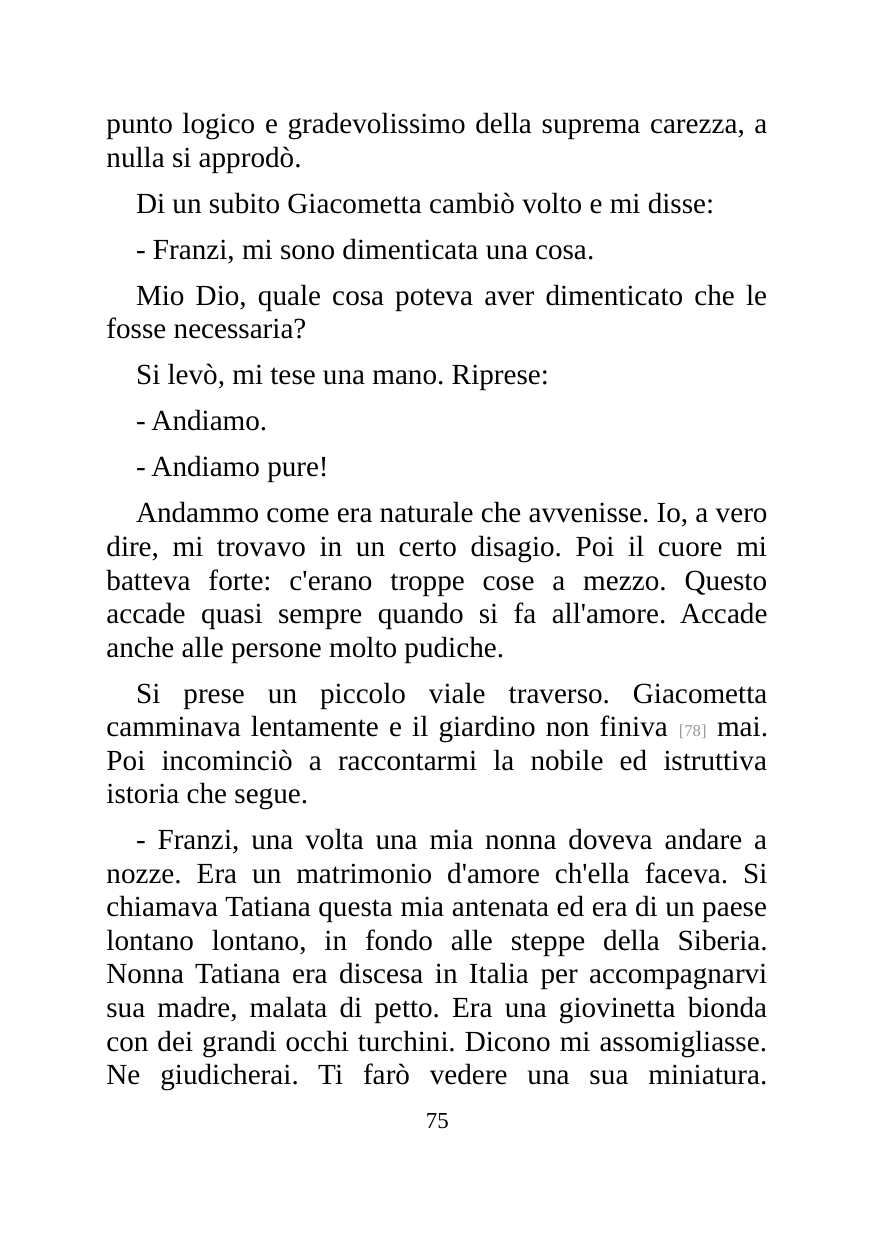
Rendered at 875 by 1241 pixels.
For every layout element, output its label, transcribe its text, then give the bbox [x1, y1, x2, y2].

text Mio Dio, quale cosa poteva aver dimenticato che le fosse necessaria? [106, 278, 768, 345]
text punto logico e gradevolissimo della suprema carezza, a nulla si approdò. [106, 106, 768, 173]
text - Franzi, una volta una mia nonna doveva andare a nozze. Era un matrimonio d'amore ch'ella faceva. Si chiamava Tatiana questa mia antenata ed era di un paese lontano lontano, in fondo alle steppe della Siberia. Nonna Tatiana era discesa in Italia per accompagnarvi sua madre, malata di petto. Era una giovinetta bionda con dei grandi occhi turchini. Dicono mi assomigliasse. Ne giudicherai. Ti farò vedere una sua miniatura. [106, 822, 768, 1091]
text Andammo come era naturale che avvenisse. Io, a vero dire, mi trovavo in un certo disagio. Poi il cuore mi batteva forte: c'erano troppe cose a mezzo. Questo accade quasi sempre quando si fa all'amore. Accade anche alle persone molto pudiche. [106, 496, 768, 663]
text - Andiamo. [106, 403, 768, 437]
text Si levò, mi tese una mano. Riprese: [106, 357, 768, 391]
text - Franzi, mi sono dimenticata una cosa. [106, 232, 768, 265]
text - Andiamo pure! [106, 449, 768, 483]
text Di un subito Giacometta cambiò volto e mi disse: [106, 186, 768, 219]
text Si prese un piccolo viale traverso. Giacometta camminava lentamente e il giardino non finiva [78] mai. Poi incominciò a raccontarmi la nobile ed istruttiva istoria che segue. [106, 676, 768, 810]
